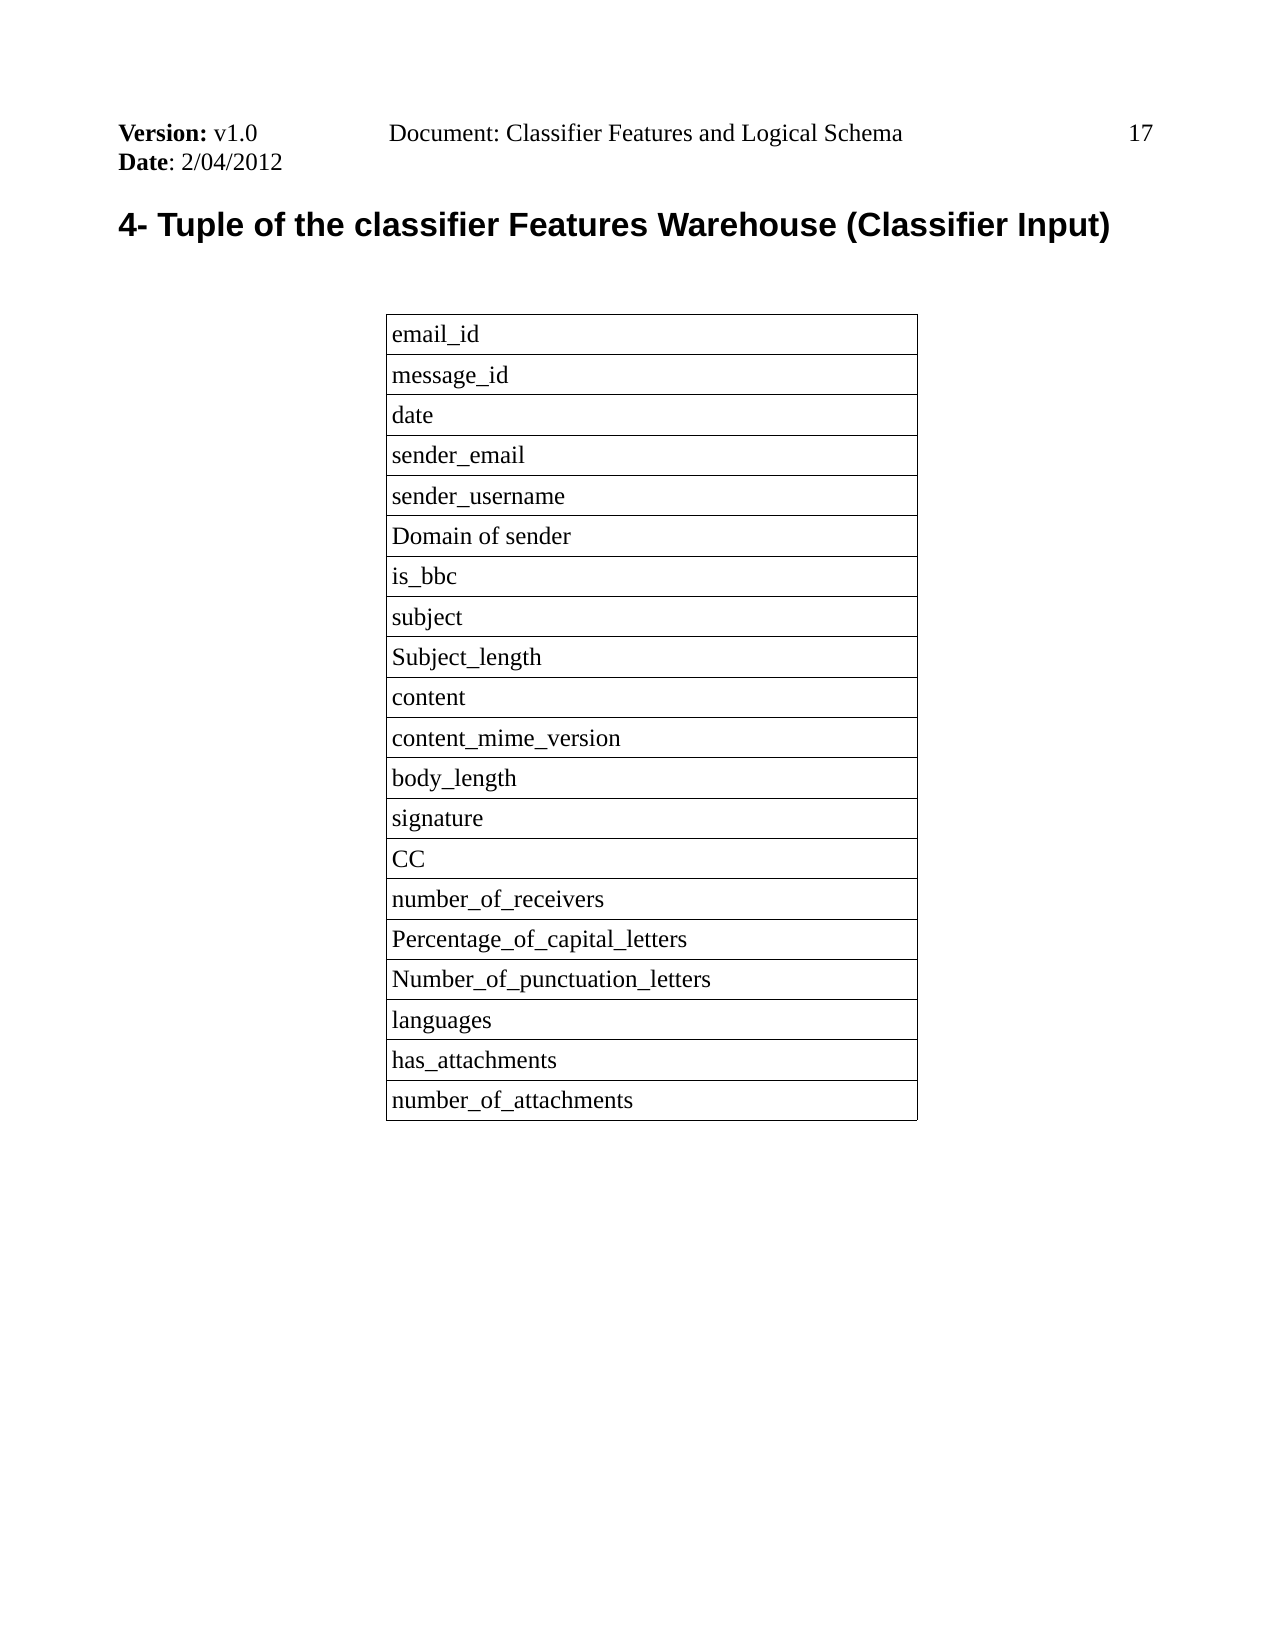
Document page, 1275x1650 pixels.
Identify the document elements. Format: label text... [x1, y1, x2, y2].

table_cell sender_username [387, 476, 917, 515]
table_cell content [387, 678, 917, 717]
table_cell languages [387, 1000, 917, 1039]
table_cell CC [387, 839, 917, 878]
table_cell sender_email [387, 436, 917, 475]
table_cell content_mime_version [387, 718, 917, 757]
table_cell Number_of_punctuation_letters [387, 960, 917, 999]
table_header email_id [387, 315, 917, 354]
table_cell body_length [387, 758, 917, 797]
table_cell Percentage_of_capital_letters [387, 920, 917, 959]
table_cell subject [387, 597, 917, 636]
table_cell Subject_length [387, 637, 917, 677]
table_cell number_of_receivers [387, 879, 917, 918]
table_cell is_bbc [387, 557, 917, 596]
table_cell date [387, 395, 917, 435]
subtitle 4- Tuple of the classifier Features Warehouse (Classifier Input) [118, 205, 1157, 244]
table_cell signature [387, 799, 917, 838]
table_cell number_of_attachments [387, 1081, 917, 1120]
table_cell Domain of sender [387, 516, 917, 556]
table_cell has_attachments [387, 1040, 917, 1080]
table_cell message_id [387, 355, 917, 394]
